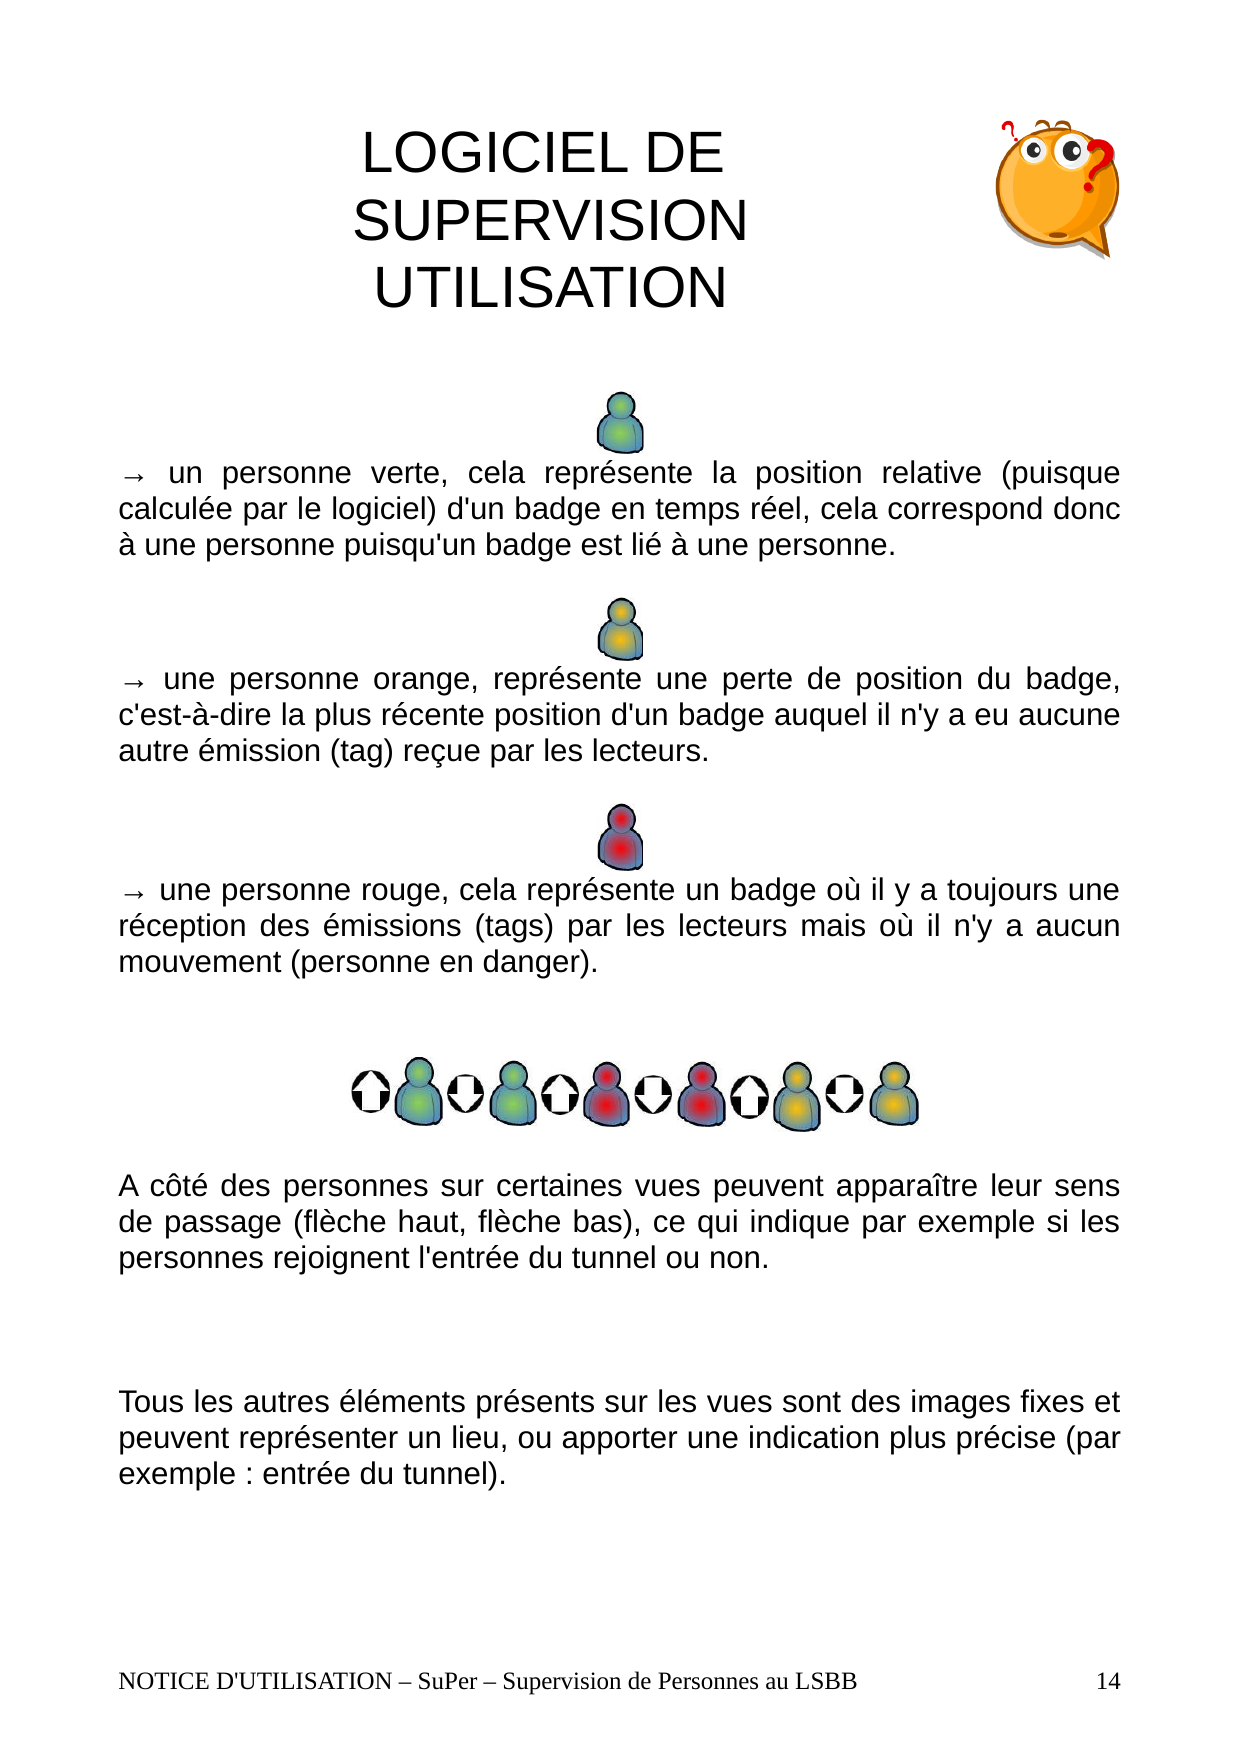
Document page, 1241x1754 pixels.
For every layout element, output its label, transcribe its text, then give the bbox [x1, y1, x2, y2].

text LOGICIEL DE [118, 118, 984, 185]
text → un personne verte, cela représente la position relative (puisque calculée par le logiciel) d'un badge en temps réel, cela correspond donc à une personne puisqu'un badge est lié à une personne. [118, 391, 1122, 562]
text Tous les autres éléments présents sur les vues sont des images fixes et peuvent représenter un lieu, ou apporter une indication plus précise (par exemple : entrée du tunnel). [118, 1383, 1122, 1491]
text → une personne orange, représente une perte de position du badge, c'est-à-dire la plus récente position d'un badge auquel il n'y a eu aucune autre émission (tag) reçue par les lecteurs. [118, 598, 1122, 768]
text → une personne rouge, cela représente un badge où il y a toujours une réception des émissions (tags) par les lecteurs mais où il n'y a aucun mouvement (personne en danger). [118, 804, 1122, 979]
picture [597, 803, 643, 871]
picture [984, 118, 1123, 260]
picture [347, 1057, 920, 1132]
text SUPERVISION [118, 185, 984, 252]
picture [597, 597, 643, 661]
picture [596, 391, 644, 454]
text UTILISATION [118, 252, 1122, 319]
text A côté des personnes sur certaines vues peuvent apparaître leur sens de passage (flèche haut, flèche bas), ce qui indique par exemple si les personnes rejoignent l'entrée du tunnel ou non. [118, 1167, 1122, 1275]
